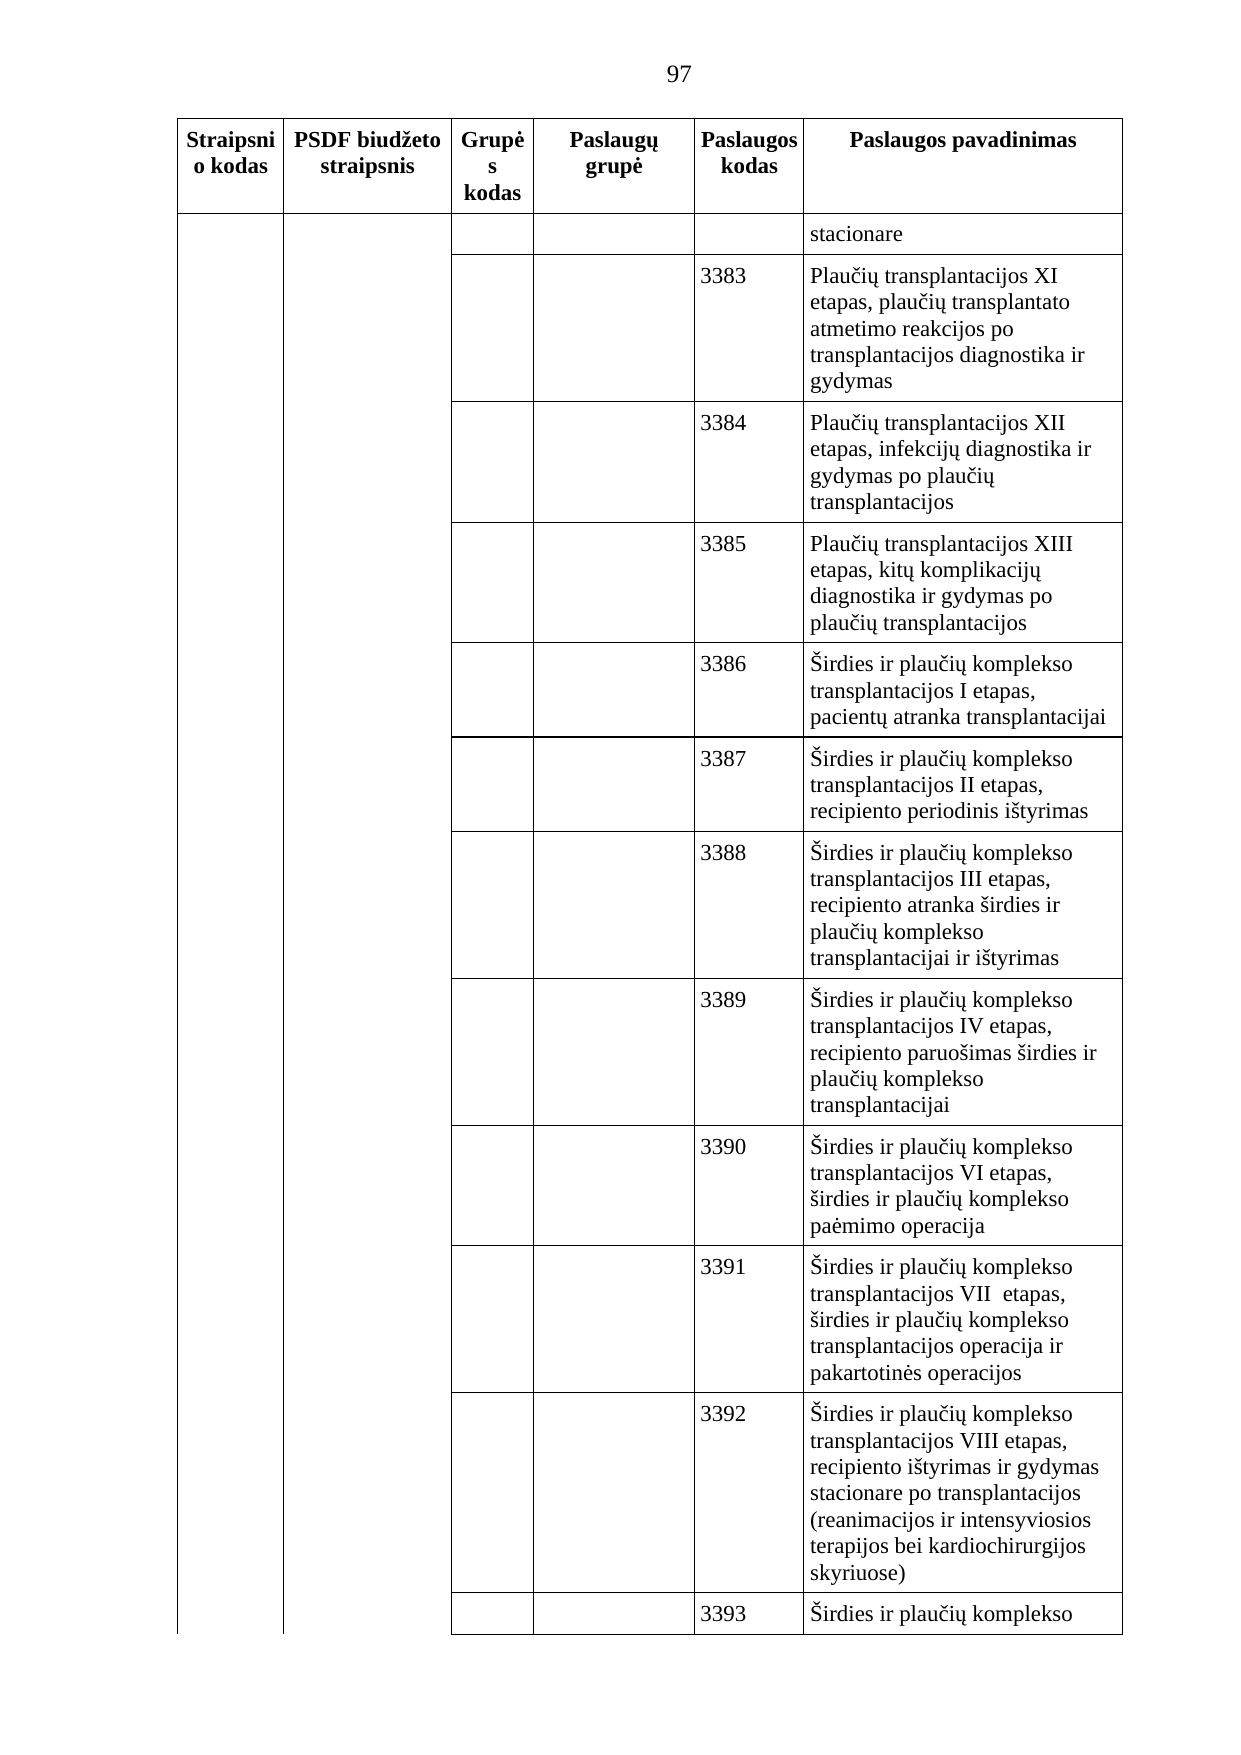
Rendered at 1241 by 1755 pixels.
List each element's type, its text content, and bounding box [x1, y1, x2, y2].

table_cell Širdies ir plaučių komplekso transplantacijos VII etapas, širdies ir plaučių komplekso transplantacijos operacija ir pakartotinės operacijos [804, 1246, 1122, 1392]
table_header Paslaugos kodas [695, 119, 803, 212]
table_cell [178, 254, 283, 401]
table_header Paslaugos pavadinimas [804, 119, 1122, 212]
table_cell [452, 214, 533, 254]
table_cell [178, 736, 283, 831]
table_cell [534, 402, 694, 522]
table_cell 3390 [695, 1126, 803, 1245]
table_cell 3388 [695, 832, 803, 978]
table_cell [284, 214, 451, 254]
table_cell [534, 738, 694, 831]
table_cell [534, 1126, 694, 1245]
table_cell [452, 832, 533, 978]
table_cell Plaučių transplantacijos XII etapas, infekcijų diagnostika ir gydymas po plaučių transplantacijos [804, 402, 1122, 522]
table_cell [284, 642, 451, 736]
table_cell [284, 1245, 451, 1392]
table_cell [534, 1246, 694, 1392]
table_cell [534, 523, 694, 642]
table_cell 3391 [695, 1246, 803, 1392]
table_header Straipsnio kodas [178, 119, 283, 212]
table_cell [284, 736, 451, 831]
table_cell [178, 1245, 283, 1392]
table_cell [178, 522, 283, 642]
table_cell [284, 1125, 451, 1245]
table_cell [534, 1593, 694, 1633]
table_cell [284, 978, 451, 1125]
table_cell [284, 254, 451, 401]
table_cell Širdies ir plaučių komplekso transplantacijos VIII etapas, recipiento ištyrimas ir gydymas stacionare po transplantacijos (reanimacijos ir intensyviosios terapijos bei kardiochirurgijos skyriuose) [804, 1393, 1122, 1592]
table_cell 3386 [695, 643, 803, 736]
table_cell [534, 643, 694, 736]
table_cell [534, 979, 694, 1125]
table_cell [284, 522, 451, 642]
table_cell [178, 1592, 283, 1633]
table_cell [534, 832, 694, 978]
table_cell 3389 [695, 979, 803, 1125]
table_cell [534, 1393, 694, 1592]
table_cell Širdies ir plaučių komplekso transplantacijos III etapas, recipiento atranka širdies ir plaučių komplekso transplantacijai ir ištyrimas [804, 832, 1122, 978]
table_cell [452, 1593, 533, 1633]
table_cell [284, 1392, 451, 1592]
table_cell [452, 1246, 533, 1392]
table_cell Širdies ir plaučių komplekso transplantacijos VI etapas, širdies ir plaučių komplekso paėmimo operacija [804, 1126, 1122, 1245]
table_cell [178, 642, 283, 736]
table_cell [695, 214, 803, 254]
table_cell [178, 978, 283, 1125]
table_cell [452, 979, 533, 1125]
table_cell [178, 401, 283, 522]
table_cell [178, 214, 283, 254]
table_cell Širdies ir plaučių komplekso transplantacijos I etapas, pacientų atranka transplantacijai [804, 643, 1122, 736]
table_cell 3385 [695, 523, 803, 642]
table_cell [452, 523, 533, 642]
table_cell 3383 [695, 255, 803, 401]
table_cell [284, 831, 451, 978]
table_cell [178, 1125, 283, 1245]
table_cell Širdies ir plaučių komplekso [804, 1593, 1122, 1633]
table_cell stacionare [804, 214, 1122, 254]
table_cell [534, 214, 694, 254]
table_cell Širdies ir plaučių komplekso transplantacijos II etapas, recipiento periodinis ištyrimas [804, 738, 1122, 831]
table_cell 3384 [695, 402, 803, 522]
table_header Paslaugų grupė [534, 119, 694, 212]
table_cell Plaučių transplantacijos XI etapas, plaučių transplantato atmetimo reakcijos po transplantacijos diagnostika ir gydymas [804, 255, 1122, 401]
table_cell [452, 643, 533, 736]
table_cell [284, 1592, 451, 1633]
table_cell [452, 1393, 533, 1592]
table_cell 3387 [695, 738, 803, 831]
table_cell Plaučių transplantacijos XIII etapas, kitų komplikacijų diagnostika ir gydymas po plaučių transplantacijos [804, 523, 1122, 642]
table_cell 3393 [695, 1593, 803, 1633]
table_cell [452, 1126, 533, 1245]
table_cell [178, 1392, 283, 1592]
table_cell Širdies ir plaučių komplekso transplantacijos IV etapas, recipiento paruošimas širdies ir plaučių komplekso transplantacijai [804, 979, 1122, 1125]
table_cell [178, 831, 283, 978]
table_cell [284, 401, 451, 522]
table_cell [452, 402, 533, 522]
table_cell 3392 [695, 1393, 803, 1592]
table_header PSDF biudžeto straipsnis [284, 119, 451, 212]
table_cell [534, 255, 694, 401]
table_header Grupės kodas [452, 119, 533, 212]
table_cell [452, 738, 533, 831]
table_cell [452, 255, 533, 401]
